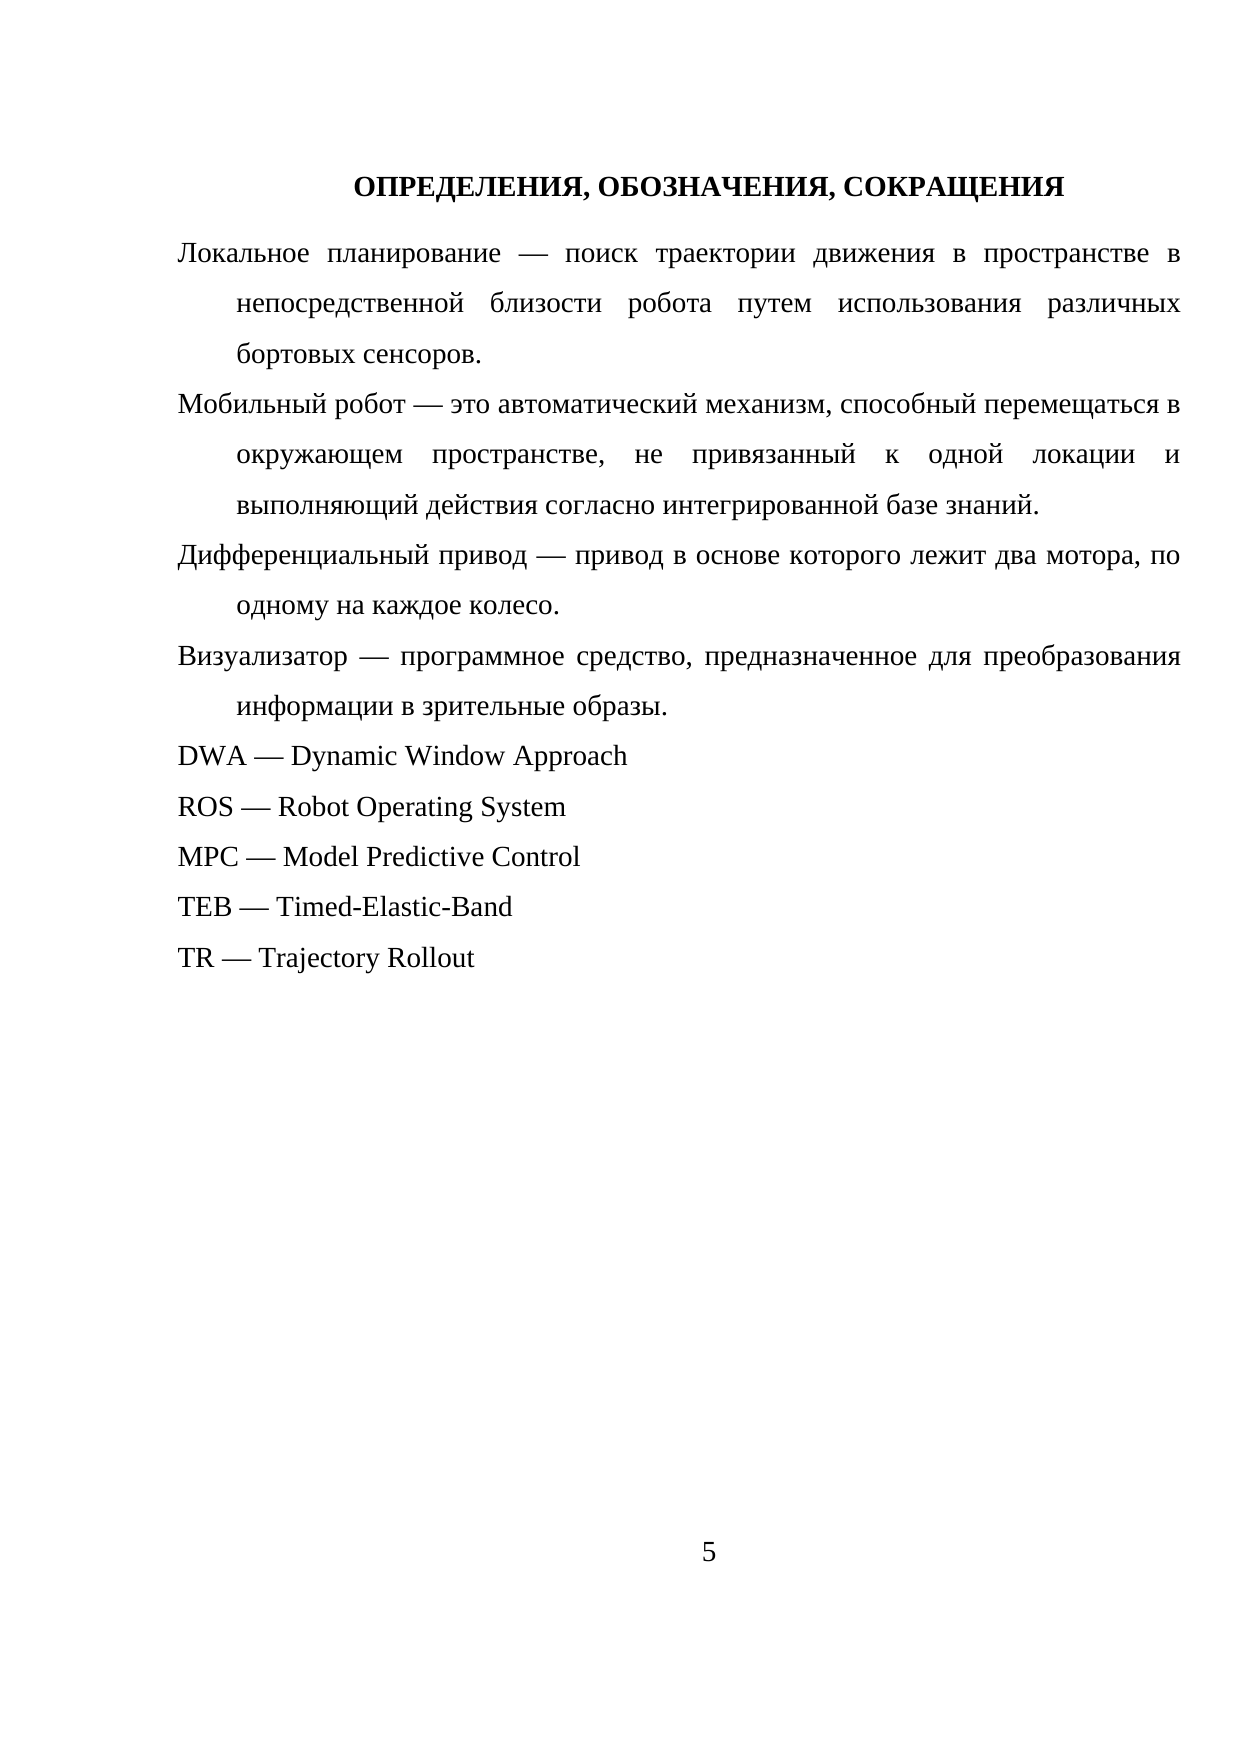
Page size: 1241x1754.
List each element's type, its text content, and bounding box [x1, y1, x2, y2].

text Визуализатор — программное средство, предназначенное для преобразования информации в зрительные образы. [177, 638, 1181, 722]
text TEB — Timed-Elastic-Band [177, 889, 1181, 923]
text ROS — Robot Operating System [177, 789, 1181, 822]
text Мобильный робот — это автоматический механизм, способный перемещаться в окружающем пространстве, не привязанный к одной локации и выполняющий действия согласно интегрированной базе знаний. [177, 386, 1181, 520]
subtitle Определения, обозначения, сокращения [177, 169, 1181, 202]
text Локальное планирование — поиск траектории движения в пространстве в непосредственной близости робота путем использования различных бортовых сенсоров. [177, 235, 1181, 369]
text MPC — Model Predictive Control [177, 839, 1181, 873]
text TR — Trajectory Rollout [177, 940, 1181, 973]
text DWA — Dynamic Window Approach [177, 738, 1181, 772]
text Дифференциальный привод — привод в основе которого лежит два мотора, по одному на каждое колесо. [177, 537, 1181, 621]
